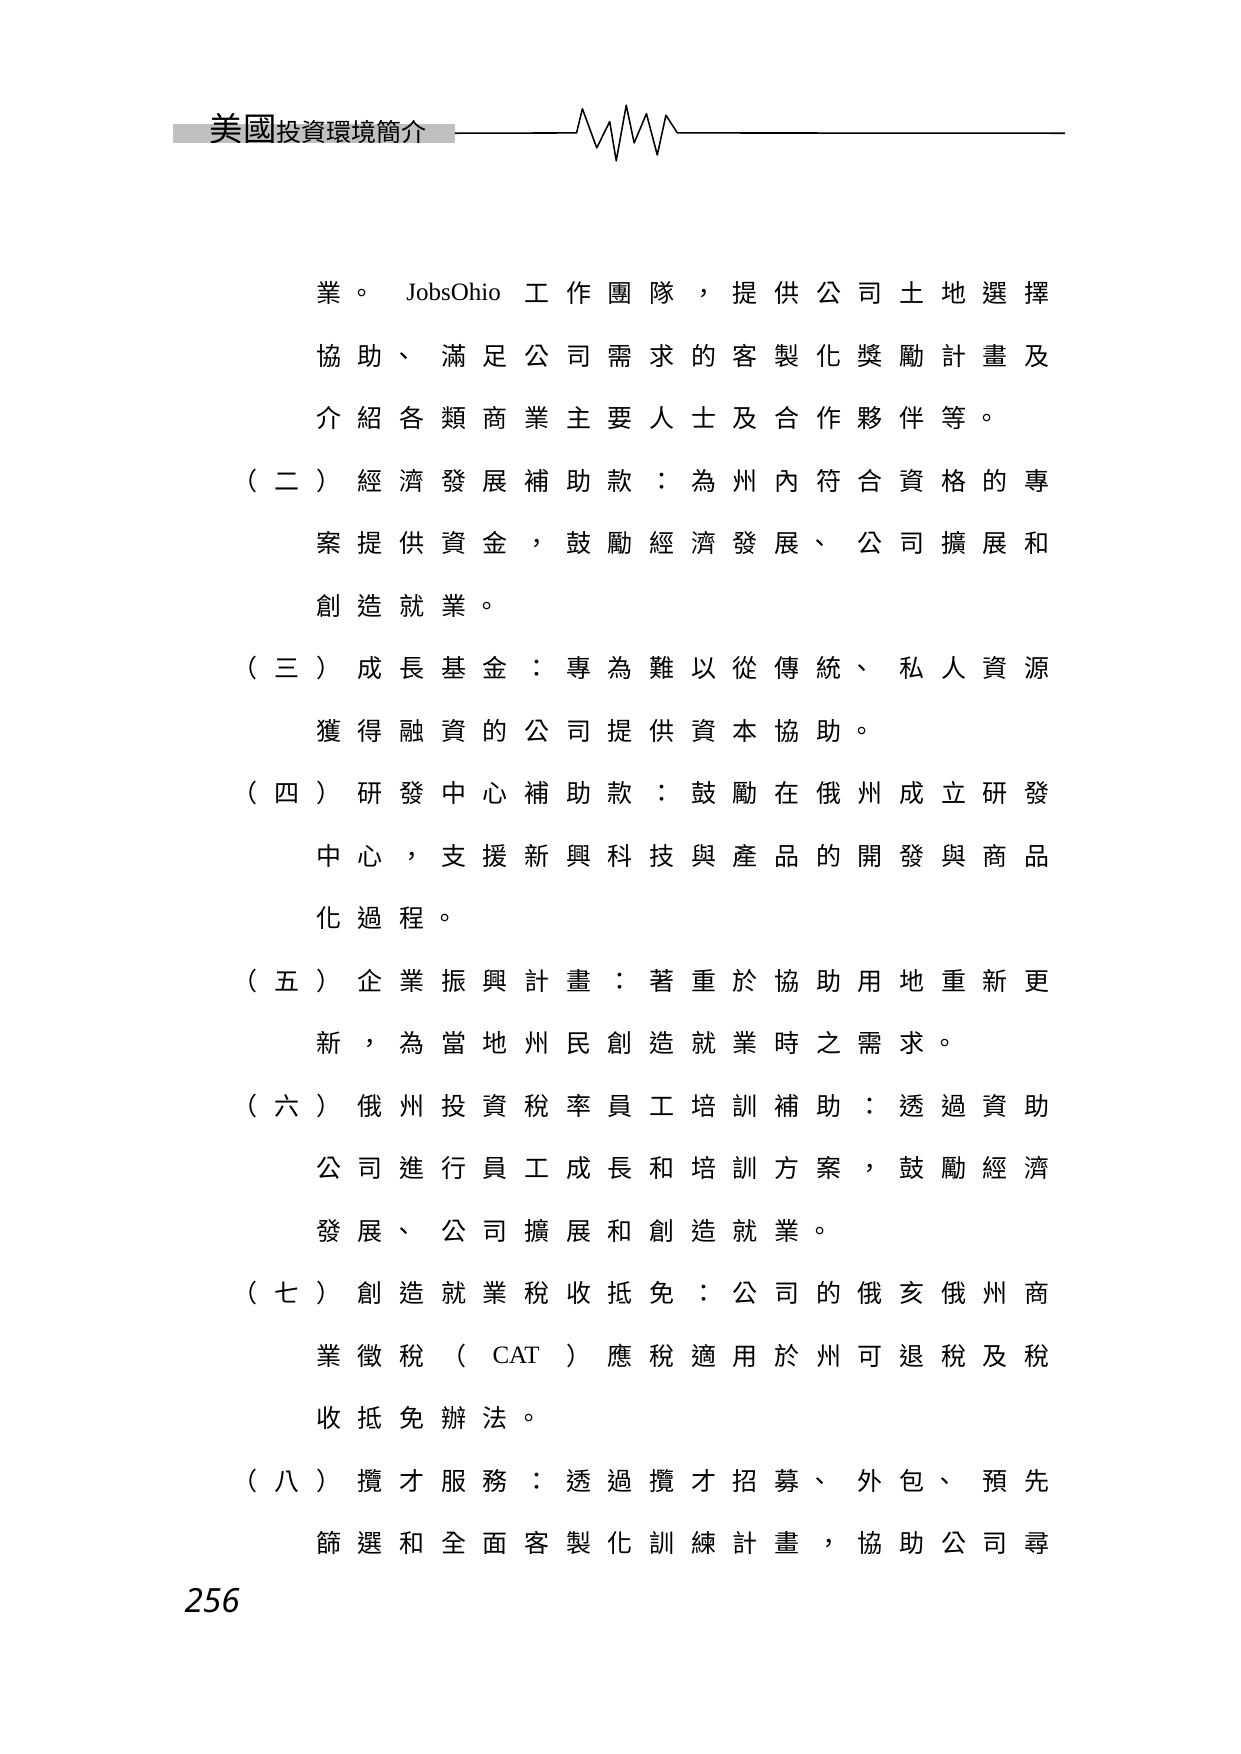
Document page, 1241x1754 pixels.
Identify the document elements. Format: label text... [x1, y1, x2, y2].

text （五）企業振興計畫：著重於協助用地重新更新，為當地州民創造就業時之需求。 [207, 938, 1058, 1063]
text 業。JobsOhio工作團隊，提供公司土地選擇協助、滿足公司需求的客製化獎勵計畫及介紹各類商業主要人士及合作夥伴等。 [207, 250, 1058, 438]
text （六）俄州投資稅率員工培訓補助：透過資助公司進行員工成長和培訓方案，鼓勵經濟發展、公司擴展和創造就業。 [207, 1063, 1058, 1250]
text （八）攬才服務：透過攬才招募、外包、預先篩選和全面客製化訓練計畫，協助公司尋 [207, 1438, 1058, 1563]
text （七）創造就業稅收抵免：公司的俄亥俄州商業徵稅（CAT）應稅適用於州可退稅及稅收抵免辦法。 [207, 1250, 1058, 1438]
text （三）成長基金：專為難以從傳統、私人資源獲得融資的公司提供資本協助。 [207, 625, 1058, 750]
text （四）研發中心補助款：鼓勵在俄州成立研發中心，支援新興科技與產品的開發與商品化過程。 [207, 750, 1058, 938]
text （二）經濟發展補助款：為州內符合資格的專案提供資金，鼓勵經濟發展、公司擴展和創造就業。 [207, 438, 1058, 625]
